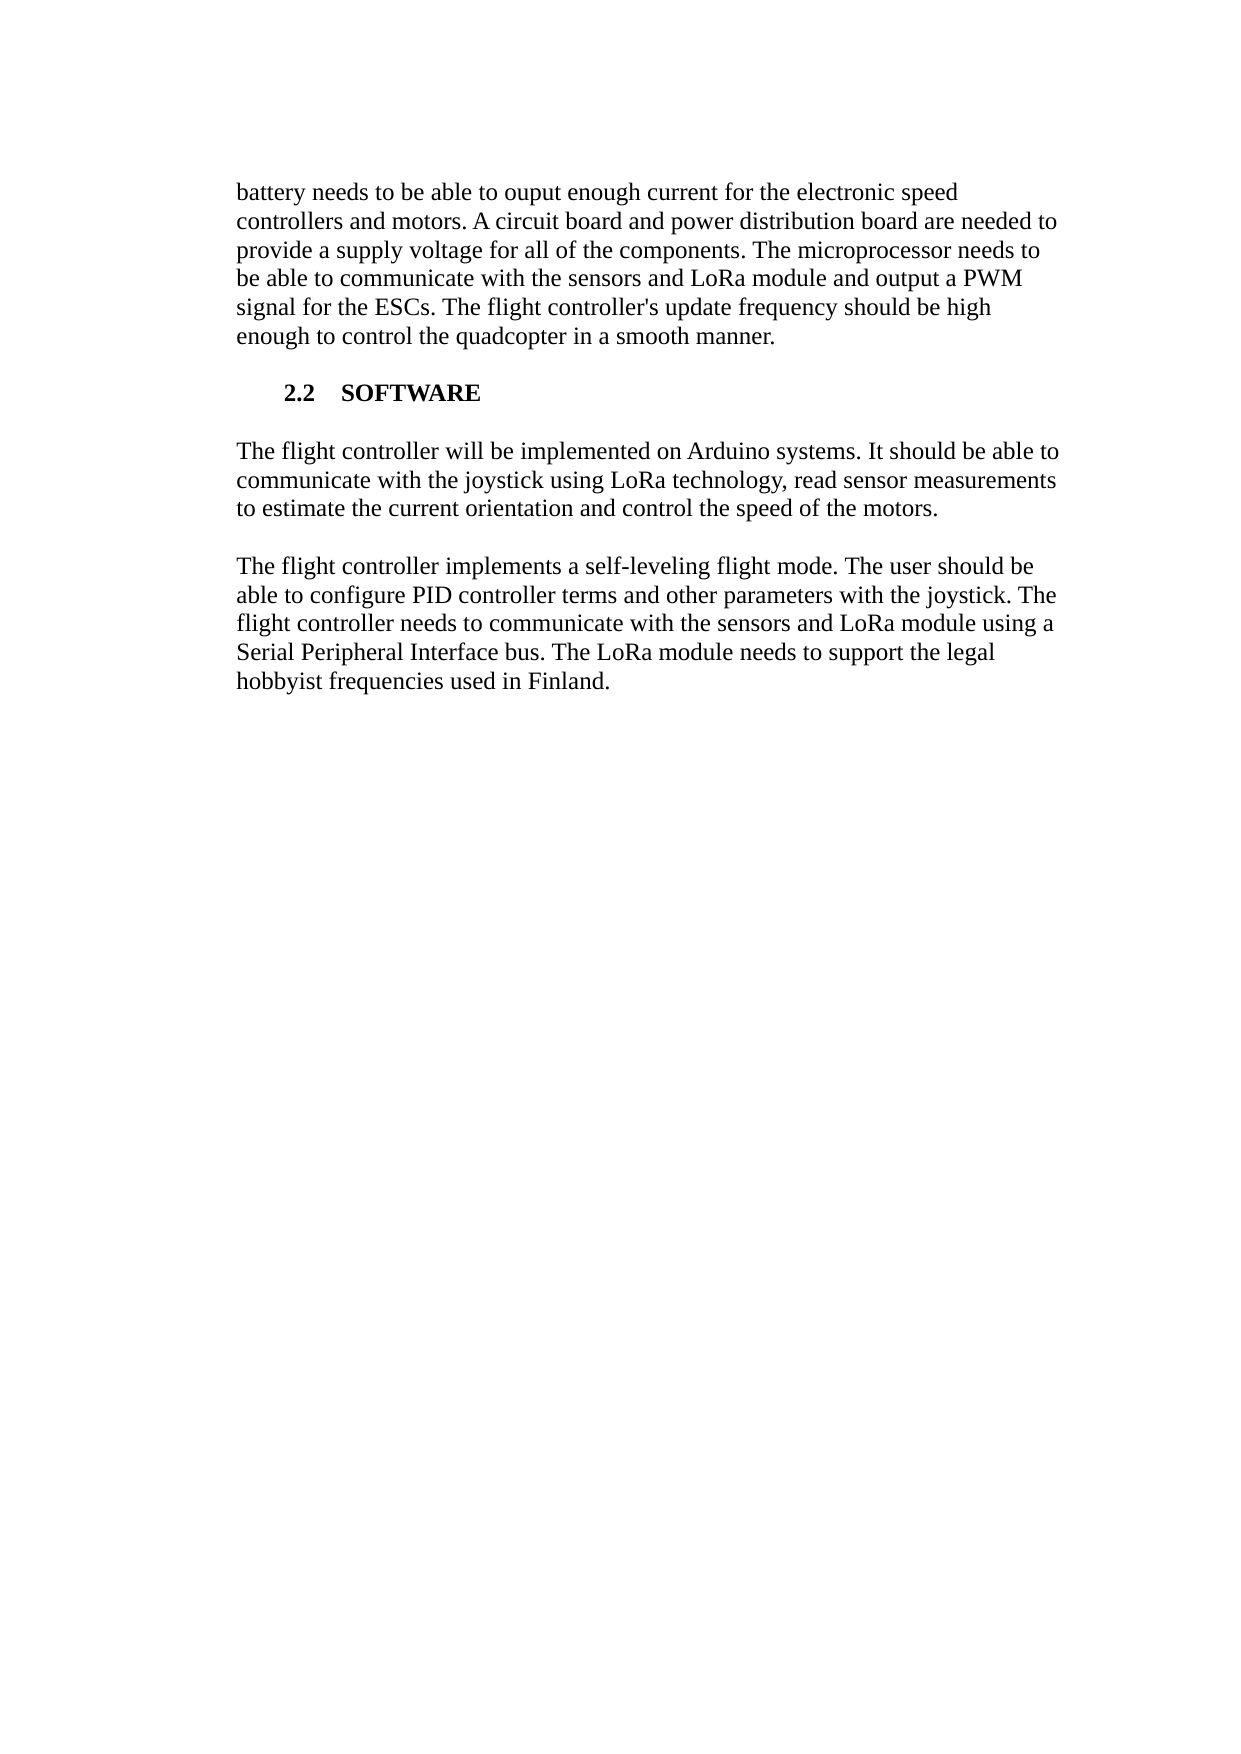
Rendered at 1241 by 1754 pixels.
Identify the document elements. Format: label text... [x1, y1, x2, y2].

subtitle Software [283, 378, 1063, 407]
text The flight controller will be implemented on Arduino systems. It should be able to communicate with the joystick using LoRa technology, read sensor measurements to estimate the current orientation and control the speed of the motors. [236, 436, 1063, 522]
text battery needs to be able to ouput enough current for the electronic speed controllers and motors. A circuit board and power distribution board are needed to provide a supply voltage for all of the components. The microprocessor needs to be able to communicate with the sensors and LoRa module and output a PWM signal for the ESCs. The flight controller's update frequency should be high enough to control the quadcopter in a smooth manner. [236, 177, 1063, 350]
text The flight controller implements a self-leveling flight mode. The user should be able to configure PID controller terms and other parameters with the joystick. The flight controller needs to communicate with the sensors and LoRa module using a Serial Peripheral Interface bus. The LoRa module needs to support the legal hobbyist frequencies used in Finland. [236, 551, 1063, 695]
